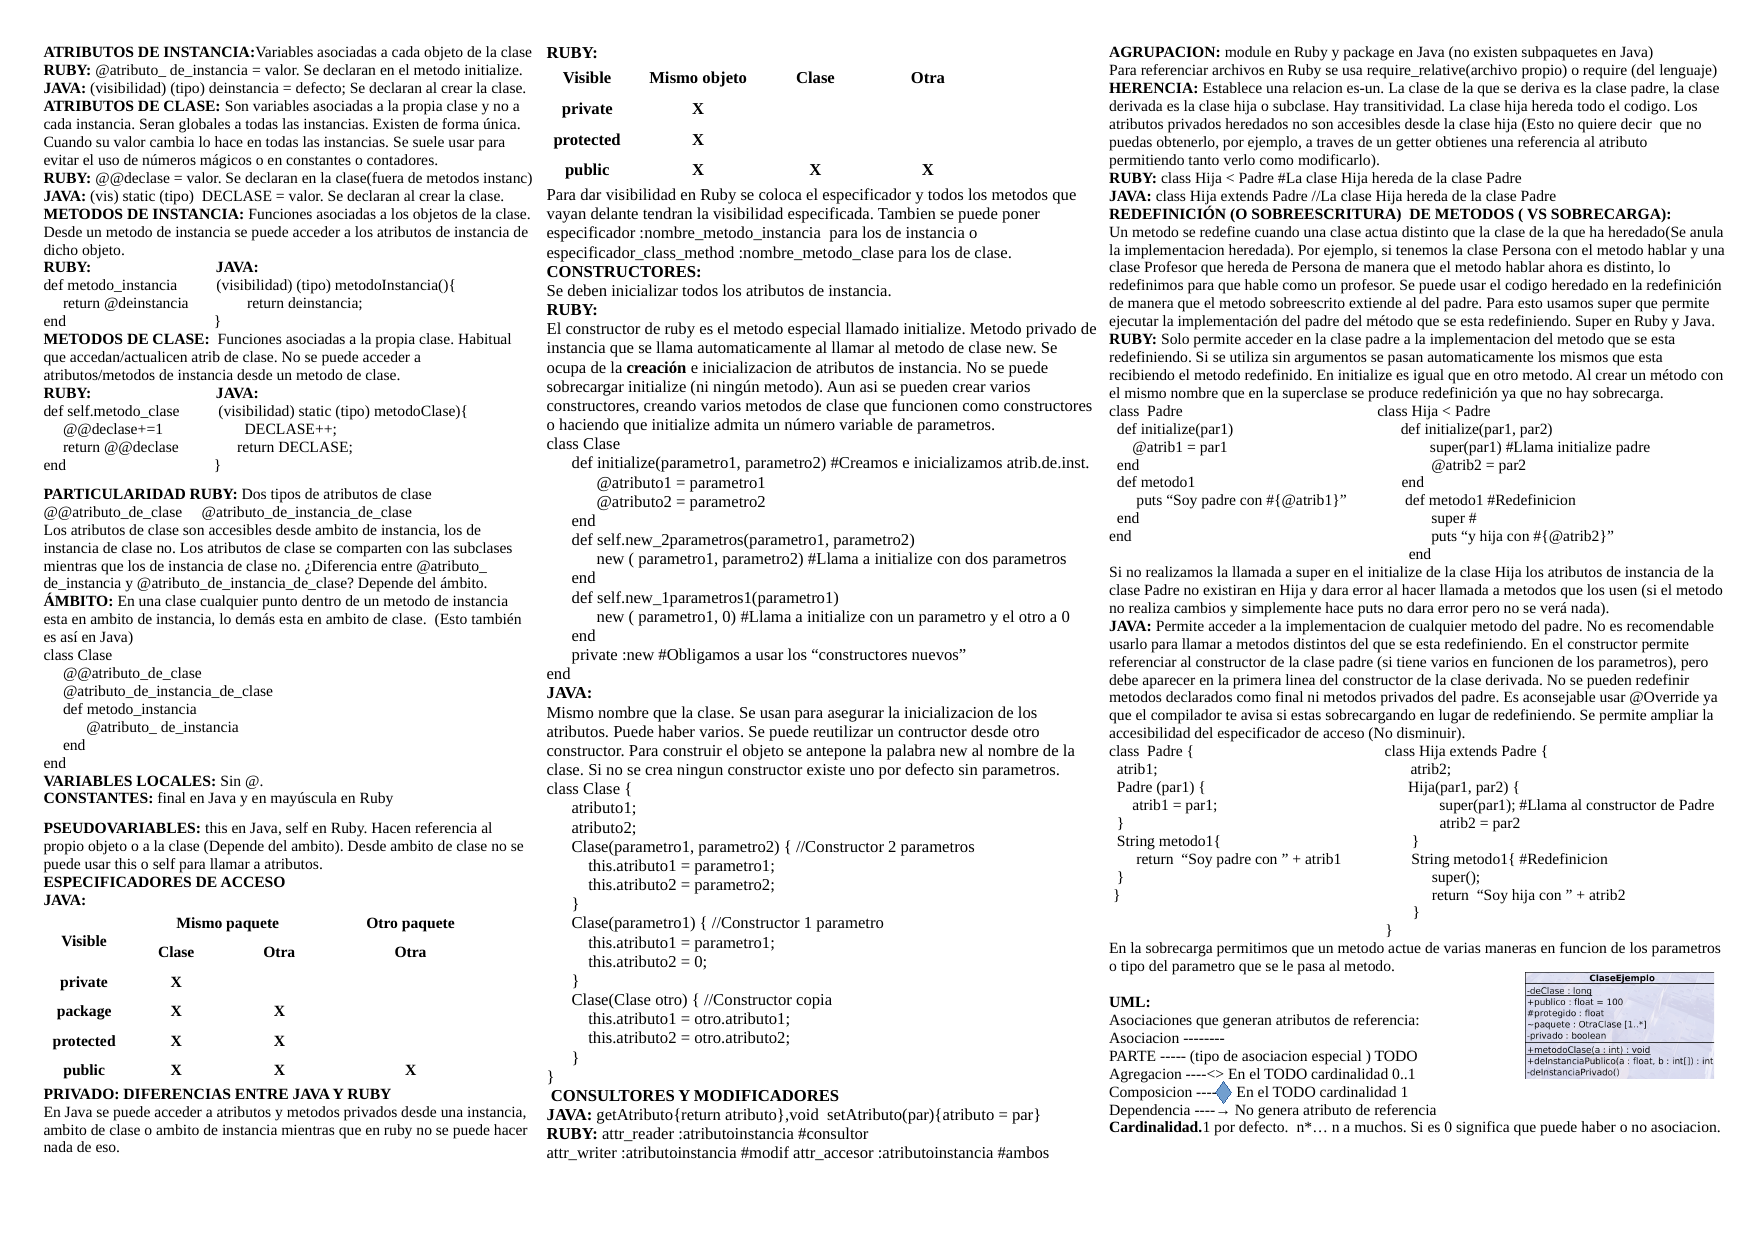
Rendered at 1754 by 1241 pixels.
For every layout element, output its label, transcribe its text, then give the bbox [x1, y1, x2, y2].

table_header Visible [43, 908, 124, 967]
table_cell [228, 967, 331, 996]
table_cell package [43, 996, 124, 1026]
table_cell Otra [228, 938, 331, 967]
table_cell X [125, 1026, 228, 1055]
table_cell [862, 124, 993, 154]
table_cell X [862, 154, 993, 185]
table_cell public [43, 1055, 124, 1084]
table_header AGRUPACION: module en Ruby y package en Java (no existen subpaquetes en Java) Para referenciar archivos en Ruby se usa require_relative(archivo propio) o require (del lenguaje) HERENCIA: Establece una relacion es-un. La clase de la que se deriva es la clase padre, la clase derivada es la clase hija o subclase. Hay transitividad. La clase hija hereda todo el codigo. Los atributos privados heredados no son accesibles desde la clase hija (Esto no quiere decir que no puedas obtenerlo, por ejemplo, a traves de un getter obtienes una referencia al atributo permitiendo tanto verlo como modificarlo). RUBY: class Hija < Padre #La clase Hija hereda de la clase Padre JAVA: class Hija extends Padre //La clase Hija hereda de la clase Padre REDEFINICIÓN (O SOBREESCRITURA) DE METODOS ( VS SOBRECARGA): Un metodo se redefine cuando una clase actua distinto que la clase de la que ha heredado(Se anula la implementacion heredada). Por ejemplo, si tenemos la clase Persona con el metodo hablar y una clase Profesor que hereda de Persona de manera que el metodo hablar ahora es distinto, lo redefinimos para que hable como un profesor. Se puede usar el codigo heredado en la redefinición de manera que el metodo sobreescrito extiende al del padre. Para esto usamos super que permite ejecutar la implementación del padre del método que se esta redefiniendo. Super en Ruby y Java. RUBY: Solo permite acceder en la clase padre a la implementacion del metodo que se esta redefiniendo. Si se utiliza sin argumentos se pasan automaticamente los mismos que esta recibiendo el metodo redefinido. En initialize es igual que en otro metodo. Al crear un método con el mismo nombre que en la superclase se produce redefinición ya que no hay sobrecarga. class Padre class Hija < Padre def initialize(par1) def initialize(par1, par2) @atrib1 = par1 super(par1) #Llama initialize padre end @atrib2 = par2 def metodo1 end puts “Soy padre con #{@atrib1}” def metodo1 #Redefinicion end super # end puts “y hija con #{@atrib2}” end Si no realizamos la llamada a super en el initialize de la clase Hija los atributos de instancia de la clase Padre no existiran en Hija y dara error al hacer llamada a metodos que los usen (si el metodo no realiza cambios y simplemente hace puts no dara error pero no se verá nada). JAVA: Permite acceder a la implementacion de cualquier metodo del padre. No es recomendable usarlo para llamar a metodos distintos del que se esta redefiniendo. En el constructor permite referenciar al constructor de la clase padre (si tiene varios en funcionen de los parametros), pero debe aparecer en la primera linea del constructor de la clase derivada. No se pueden redefinir metodos declarados como final ni metodos privados del padre. Es aconsejable usar @Override ya que el compilador te avisa si estas sobrecargando en lugar de redefiniendo. Se permite ampliar la accesibilidad del especificador de acceso (No disminuir). class Padre { class Hija extends Padre { atrib1; atrib2; Padre (par1) { Hija(par1, par2) { atrib1 = par1; super(par1); #Llama al constructor de Padre } atrib2 = par2 String metodo1{ } return “Soy padre con ” + atrib1 String metodo1{ #Redefinicion } super(); } return “Soy hija con ” + atrib2 } } En la sobrecarga permitimos que un metodo actue de varias maneras en funcion de los parametros o tipo del parametro que se le pasa al metodo. UML: Asociaciones que generan atributos de referencia: Asociacion -------- PARTE ----- (tipo de asociacion especial ) TODO Agregacion ----<> En el TODO cardinalidad 0..1 Composicion ---- En el TODO cardinalidad 1 Dependencia ----→ No genera atributo de referencia Cardinalidad.1 por defecto. n*… n a muchos. Si es 0 significa que puede haber o no asociacion. [1103, 38, 1731, 1197]
table_cell [331, 1026, 490, 1055]
table_cell X [228, 1026, 331, 1055]
table_cell private [43, 967, 124, 996]
table_header Mismo objeto [628, 63, 768, 93]
table_cell protected [43, 1026, 124, 1055]
table_header Visible [546, 63, 628, 93]
table_cell [768, 93, 862, 124]
table_cell Clase [125, 938, 228, 967]
table_cell X [125, 996, 228, 1026]
table_cell [331, 967, 490, 996]
table_cell X [228, 1055, 331, 1084]
table_header Otro paquete [331, 908, 490, 938]
table_cell X [331, 1055, 490, 1084]
table_cell X [628, 124, 768, 154]
table_cell Otra [331, 938, 490, 967]
table_cell X [228, 996, 331, 1026]
table_cell [862, 93, 993, 124]
table_header Otra [862, 63, 993, 93]
table_cell [768, 124, 862, 154]
table_cell X [628, 93, 768, 124]
table_cell PARTICULARIDAD RUBY: Dos tipos de atributos de clase @@atributo_de_clase @atributo_de_instancia_de_clase Los atributos de clase son accesibles desde ambito de instancia, los de instancia de clase no. Los atributos de clase se comparten con las subclases mientras que los de instancia de clase no. ¿Diferencia entre @atributo_ de_instancia y @atributo_de_instancia_de_clase? Depende del ámbito. ÁMBITO: En una clase cualquier punto dentro de un metodo de instancia esta en ambito de instancia, lo demás esta en ambito de clase. (Esto también es así en Java) class Clase @@atributo_de_clase @atributo_de_instancia_de_clase def metodo_instancia @atributo_ de_instancia end end VARIABLES LOCALES: Sin @. CONSTANTES: final en Java y en mayúscula en Ruby [38, 479, 541, 813]
table_header Clase [768, 63, 862, 93]
table_cell X [628, 154, 768, 185]
table_cell protected [546, 124, 628, 154]
table_cell public [546, 154, 628, 185]
table_cell X [125, 967, 228, 996]
table_header Mismo paquete [125, 908, 331, 938]
table_cell X [768, 154, 862, 185]
table_cell PSEUDOVARIABLES: this en Java, self en Ruby. Hacen referencia al propio objeto o a la clase (Depende del ambito). Desde ambito de clase no se puede usar this o self para llamar a atributos. ESPECIFICADORES DE ACCESO JAVA: PRIVADO: DIFERENCIAS ENTRE JAVA Y RUBY En Java se puede acceder a atributos y metodos privados desde una instancia, ambito de clase o ambito de instancia mientras que en ruby no se puede hacer nada de eso. [38, 813, 541, 1197]
picture [1525, 972, 1715, 1079]
table_cell [331, 996, 490, 1026]
table_cell private [546, 93, 628, 124]
table_header RUBY: Para dar visibilidad en Ruby se coloca el especificador y todos los metodos que vayan delante tendran la visibilidad especificada. Tambien se puede poner especificador :nombre_metodo_instancia para los de instancia o especificador_class_method :nombre_metodo_clase para los de clase. CONSTRUCTORES: Se deben inicializar todos los atributos de instancia. RUBY: El constructor de ruby es el metodo especial llamado initialize. Metodo privado de instancia que se llama automaticamente al llamar al metodo de clase new. Se ocupa de la creación e inicializacion de atributos de instancia. No se puede sobrecargar initialize (ni ningún metodo). Aun asi se pueden crear varios constructores, creando varios metodos de clase que funcionen como constructores o haciendo que initialize admita un número variable de parametros. class Clase def initialize(parametro1, parametro2) #Creamos e inicializamos atrib.de.inst. @atributo1 = parametro1 @atributo2 = parametro2 end def self.new_2parametros(parametro1, parametro2) new ( parametro1, parametro2) #Llama a initialize con dos parametros end def self.new_1parametros1(parametro1) new ( parametro1, 0) #Llama a initialize con un parametro y el otro a 0 end private :new #Obligamos a usar los “constructores nuevos” end JAVA: Mismo nombre que la clase. Se usan para asegurar la inicializacion de los atributos. Puede haber varios. Se puede reutilizar un contructor desde otro constructor. Para construir el objeto se antepone la palabra new al nombre de la clase. Si no se crea ningun constructor existe uno por defecto sin parametros. class Clase { atributo1; atributo2; Clase(parametro1, parametro2) { //Constructor 2 parametros this.atributo1 = parametro1; this.atributo2 = parametro2; } Clase(parametro1) { //Constructor 1 parametro this.atributo1 = parametro1; this.atributo2 = 0; } Clase(Clase otro) { //Constructor copia this.atributo1 = otro.atributo1; this.atributo2 = otro.atributo2; } } CONSULTORES Y MODIFICADORES JAVA: getAtributo{return atributo},void setAtributo(par){atributo = par} RUBY: attr_reader :atributoinstancia #consultor attr_writer :atributoinstancia #modif attr_accesor :atributoinstancia #ambos [541, 38, 1103, 1197]
table_header ATRIBUTOS DE INSTANCIA:Variables asociadas a cada objeto de la clase RUBY: @atributo_ de_instancia = valor. Se declaran en el metodo initialize. JAVA: (visibilidad) (tipo) deinstancia = defecto; Se declaran al crear la clase. ATRIBUTOS DE CLASE: Son variables asociadas a la propia clase y no a cada instancia. Seran globales a todas las instancias. Existen de forma única. Cuando su valor cambia lo hace en todas las instancias. Se suele usar para evitar el uso de números mágicos o en constantes o contadores. RUBY: @@declase = valor. Se declaran en la clase(fuera de metodos instanc) JAVA: (vis) static (tipo) DECLASE = valor. Se declaran al crear la clase. METODOS DE INSTANCIA: Funciones asociadas a los objetos de la clase. Desde un metodo de instancia se puede acceder a los atributos de instancia de dicho objeto. RUBY: JAVA: def metodo_instancia (visibilidad) (tipo) metodoInstancia(){ return @deinstancia return deinstancia; end } METODOS DE CLASE: Funciones asociadas a la propia clase. Habitual que accedan/actualicen atrib de clase. No se puede acceder a atributos/metodos de instancia desde un metodo de clase. RUBY: JAVA: def self.metodo_clase (visibilidad) static (tipo) metodoClase){ @@declase+=1 DECLASE++; return @@declase return DECLASE; end } [38, 38, 541, 479]
table_cell X [125, 1055, 228, 1084]
